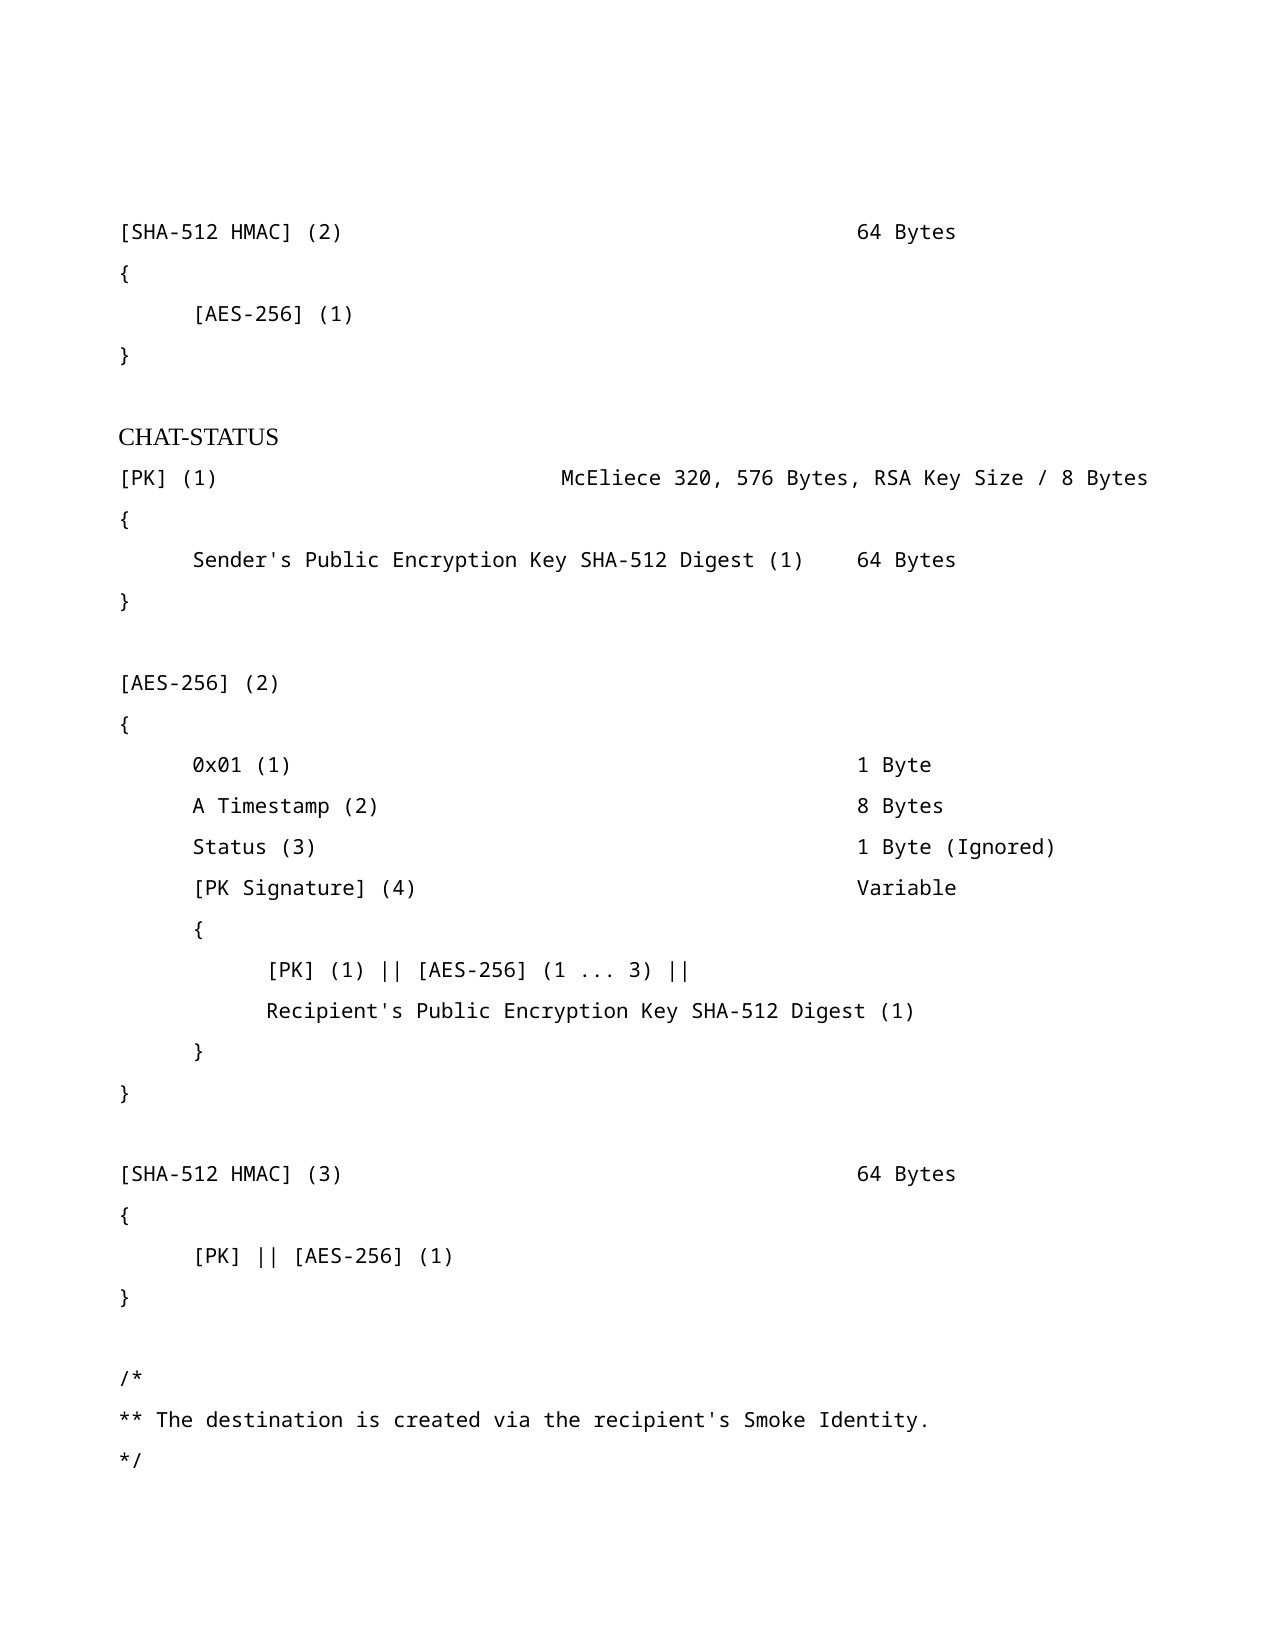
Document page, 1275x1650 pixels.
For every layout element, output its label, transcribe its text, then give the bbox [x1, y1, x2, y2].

text Recipient's Public Encryption Key SHA-512 Digest (1) [118, 996, 1157, 1024]
text [PK Signature] (4) Variable [118, 873, 1157, 901]
text [AES-256] (2) [118, 668, 1157, 697]
text /* [118, 1364, 1157, 1393]
text [AES-256] (1) [118, 299, 1157, 328]
text { [118, 914, 1157, 942]
text { [118, 258, 1157, 287]
text } [118, 1282, 1157, 1311]
text [SHA-512 HMAC] (2) 64 Bytes [118, 217, 1157, 246]
text [SHA-512 HMAC] (3) 64 Bytes [118, 1159, 1157, 1188]
text [PK] || [AES-256] (1) [118, 1241, 1157, 1270]
text [PK] (1) McEliece 320, 576 Bytes, RSA Key Size / 8 Bytes [118, 463, 1157, 492]
text } [118, 340, 1157, 368]
text Sender's Public Encryption Key SHA-512 Digest (1) 64 Bytes [118, 545, 1157, 574]
text */ [118, 1446, 1157, 1474]
text { [118, 504, 1157, 533]
text [PK] (1) || [AES-256] (1 ... 3) || [118, 955, 1157, 983]
text } [118, 1037, 1157, 1065]
text } [118, 586, 1157, 615]
text CHAT-STATUS [118, 422, 1157, 451]
text } [118, 1078, 1157, 1106]
text { [118, 709, 1157, 738]
text 0x01 (1) 1 Byte [118, 750, 1157, 778]
text A Timestamp (2) 8 Bytes [118, 791, 1157, 819]
text Status (3) 1 Byte (Ignored) [118, 832, 1157, 860]
text { [118, 1200, 1157, 1229]
text ** The destination is created via the recipient's Smoke Identity. [118, 1405, 1157, 1433]
